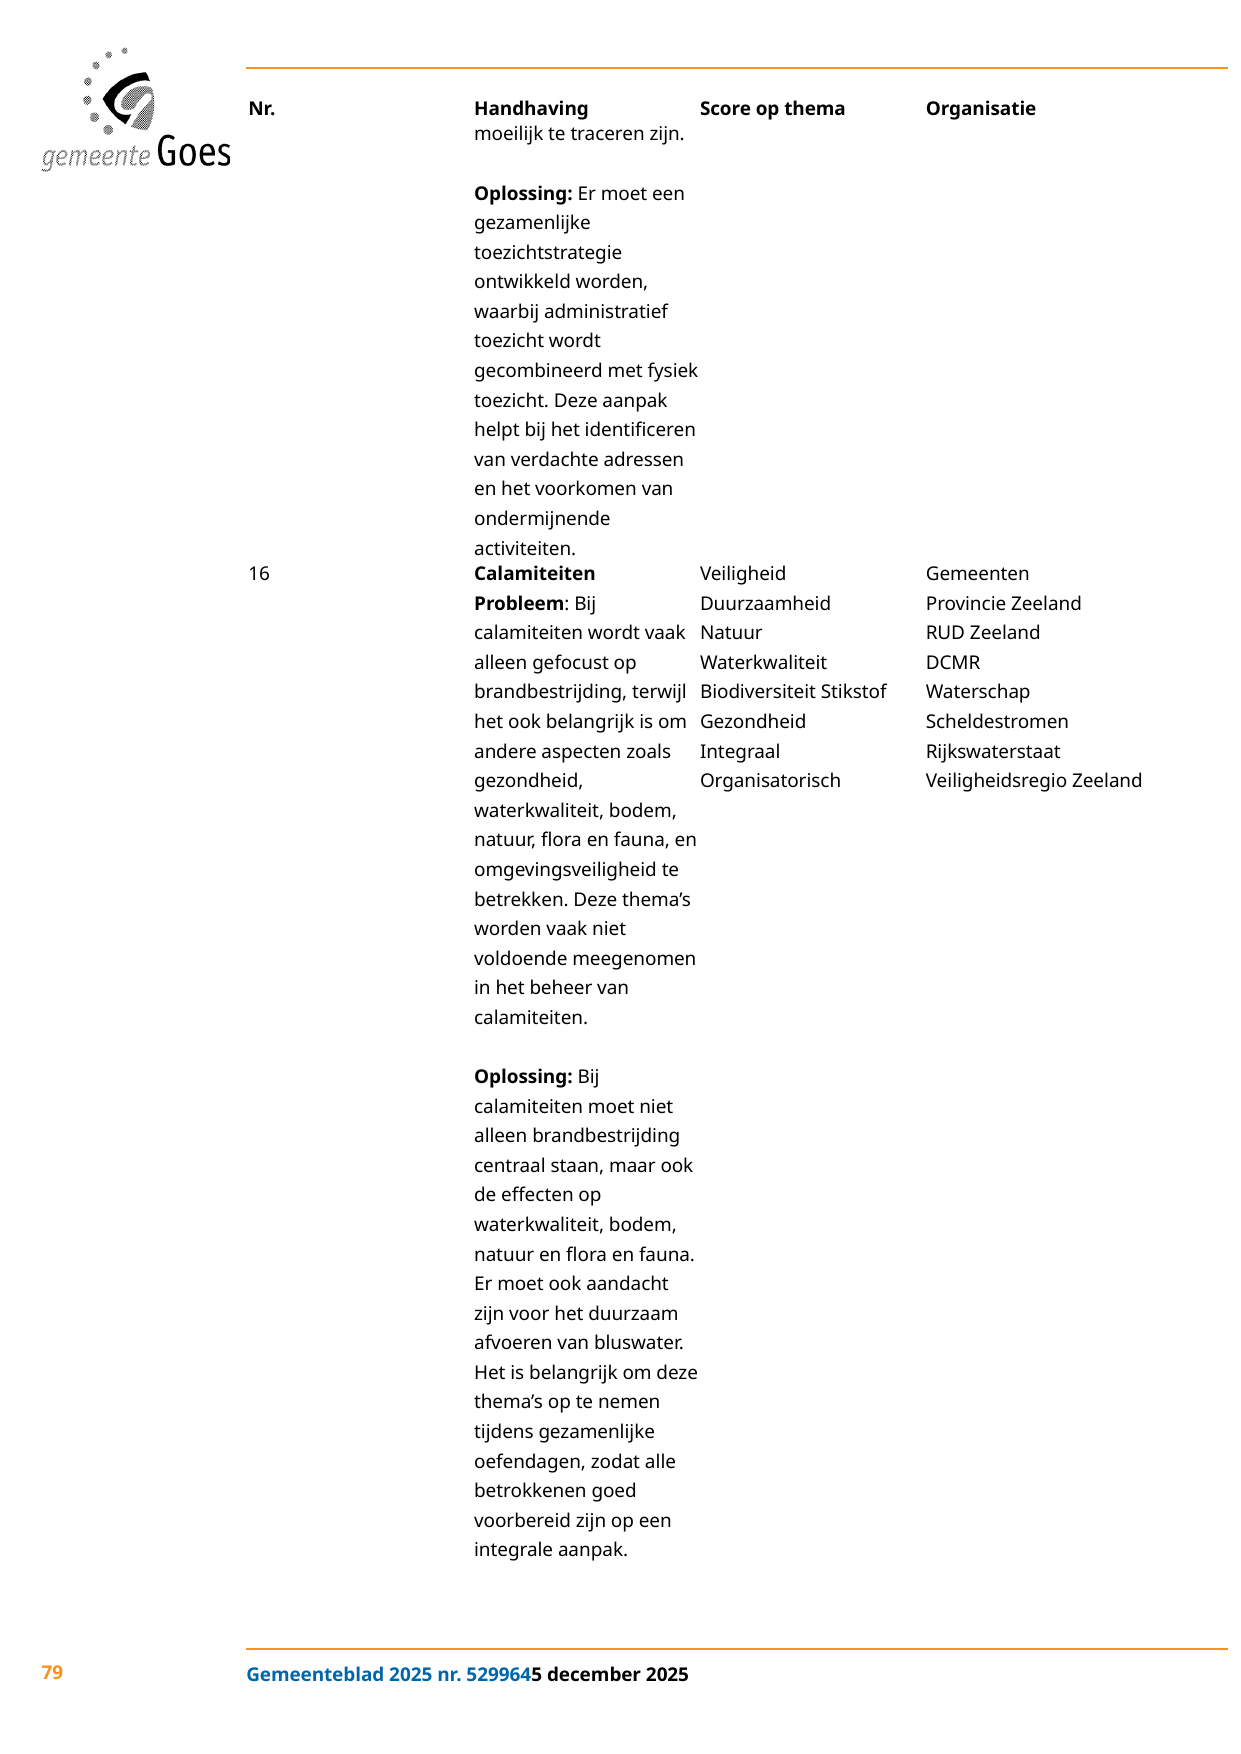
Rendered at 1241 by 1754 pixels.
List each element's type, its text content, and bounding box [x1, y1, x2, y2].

table_header Organisatie [926, 95, 1152, 121]
table_cell 16 [248, 560, 474, 1562]
table_cell Calamiteiten Probleem: Bij calamiteiten wordt vaak alleen gefocust op brandbestrijding, terwijl het ook belangrijk is om andere aspecten zoals gezondheid, waterkwaliteit, bodem, natuur, flora en fauna, en omgevingsveiligheid te betrekken. Deze thema’s worden vaak niet voldoende meegenomen in het beheer van calamiteiten. Oplossing: Bij calamiteiten moet niet alleen brandbestrijding centraal staan, maar ook de effecten op waterkwaliteit, bodem, natuur en flora en fauna. Er moet ook aandacht zijn voor het duurzaam afvoeren van bluswater. Het is belangrijk om deze thema’s op te nemen tijdens gezamenlijke oefendagen, zodat alle betrokkenen goed voorbereid zijn op een integrale aanpak. [474, 560, 700, 1562]
table_cell moeilijk te traceren zijn. Oplossing: Er moet een gezamenlijke toezichtstrategie ontwikkeld worden, waarbij administratief toezicht wordt gecombineerd met fysiek toezicht. Deze aanpak helpt bij het identificeren van verdachte adressen en het voorkomen van ondermijnende activiteiten. [474, 121, 700, 560]
table_cell [926, 121, 1152, 560]
table_cell Veiligheid Duurzaamheid Natuur Waterkwaliteit Biodiversiteit Stikstof Gezondheid Integraal Organisatorisch [700, 560, 926, 1562]
table_header Handhaving [474, 95, 700, 121]
table_header Score op thema [700, 95, 926, 121]
picture [41, 47, 231, 172]
table_header Nr. [248, 95, 474, 121]
table_cell [248, 121, 474, 560]
table_cell Gemeenten Provincie Zeeland RUD Zeeland DCMR Waterschap Scheldestromen Rijkswaterstaat Veiligheidsregio Zeeland [926, 560, 1152, 1562]
table_cell [700, 121, 926, 560]
